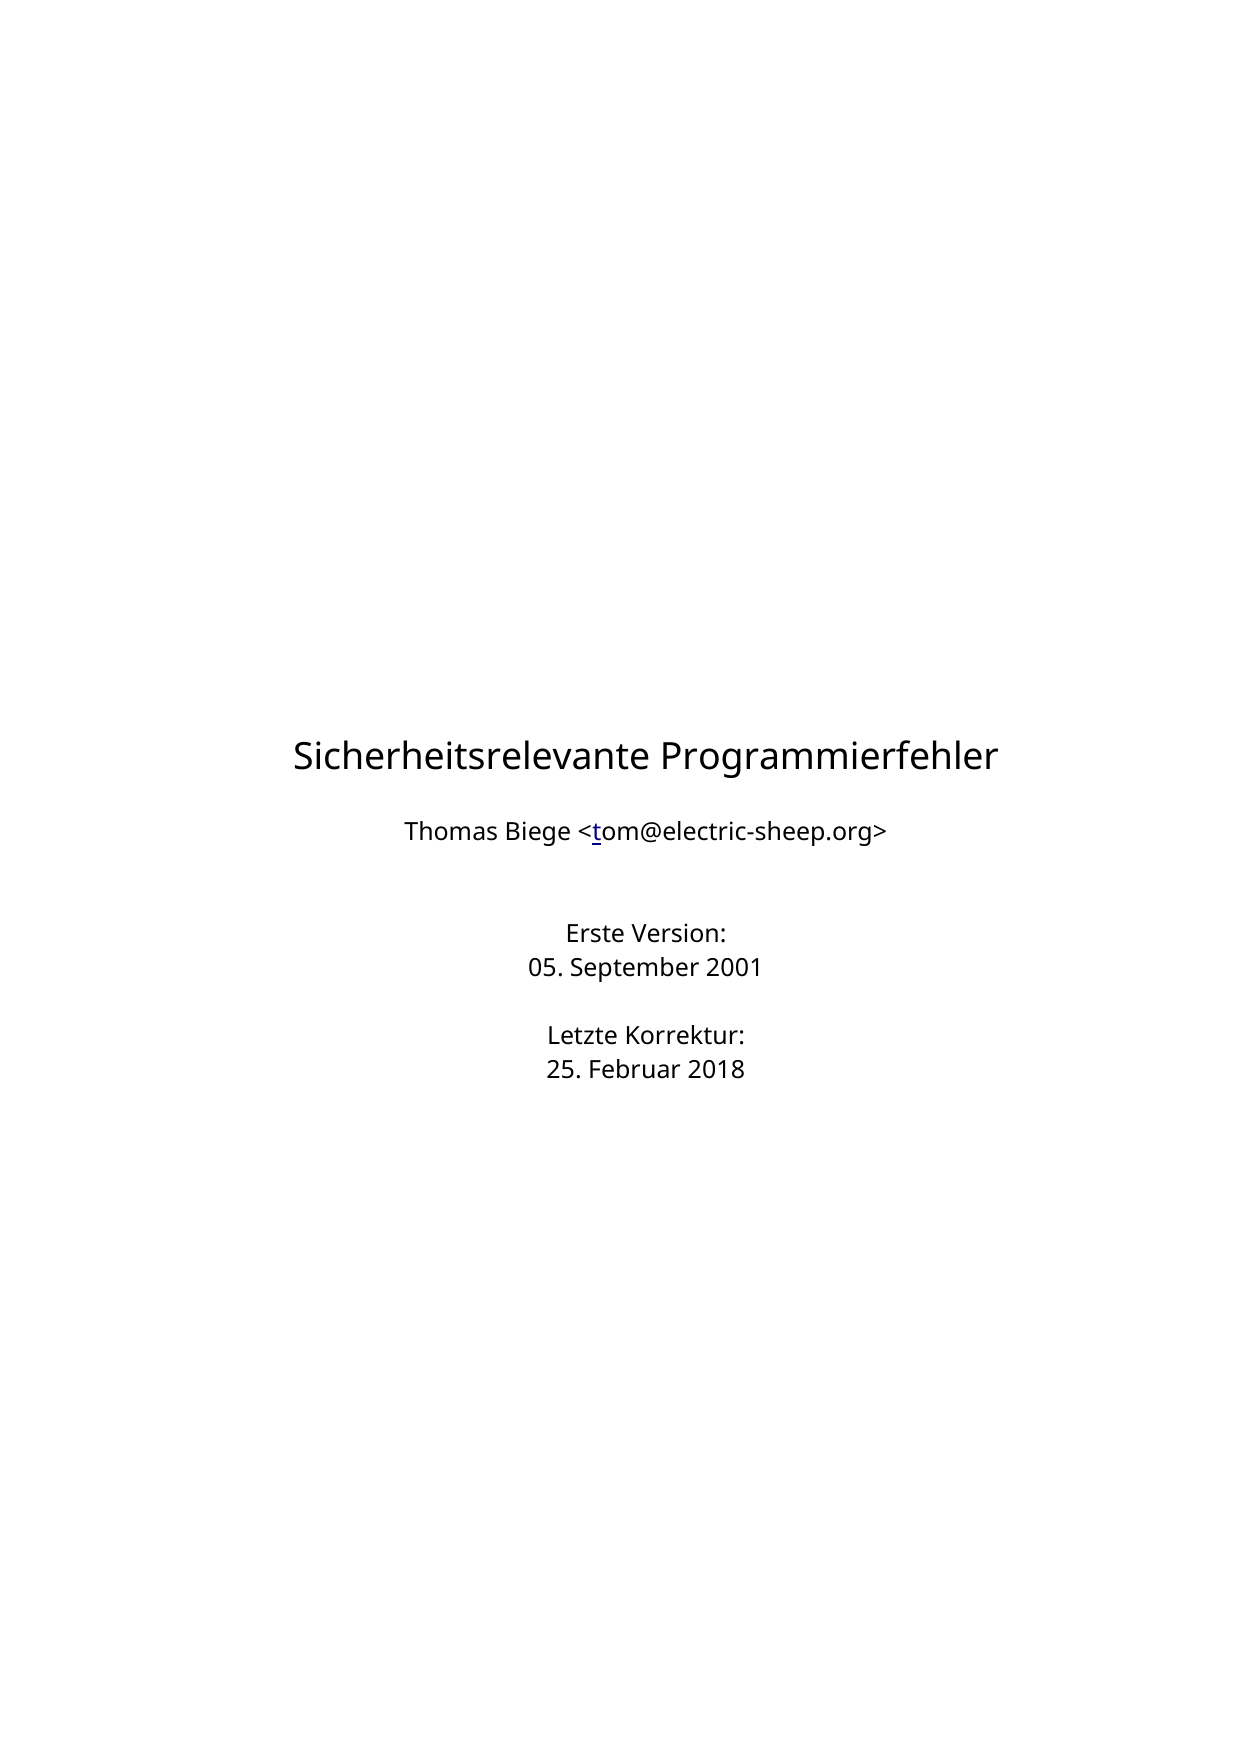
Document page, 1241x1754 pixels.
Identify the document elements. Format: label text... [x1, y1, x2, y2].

text Erste Version: [118, 916, 1173, 950]
text Thomas Biege <tom@electric-sheep.org> [118, 814, 1173, 848]
text 25. Februar 2018 [118, 1052, 1173, 1086]
text Letzte Korrektur: [118, 1018, 1173, 1052]
text Sicherheitsrelevante Programmierfehler [118, 729, 1173, 780]
text 05. September 2001 [118, 950, 1173, 984]
